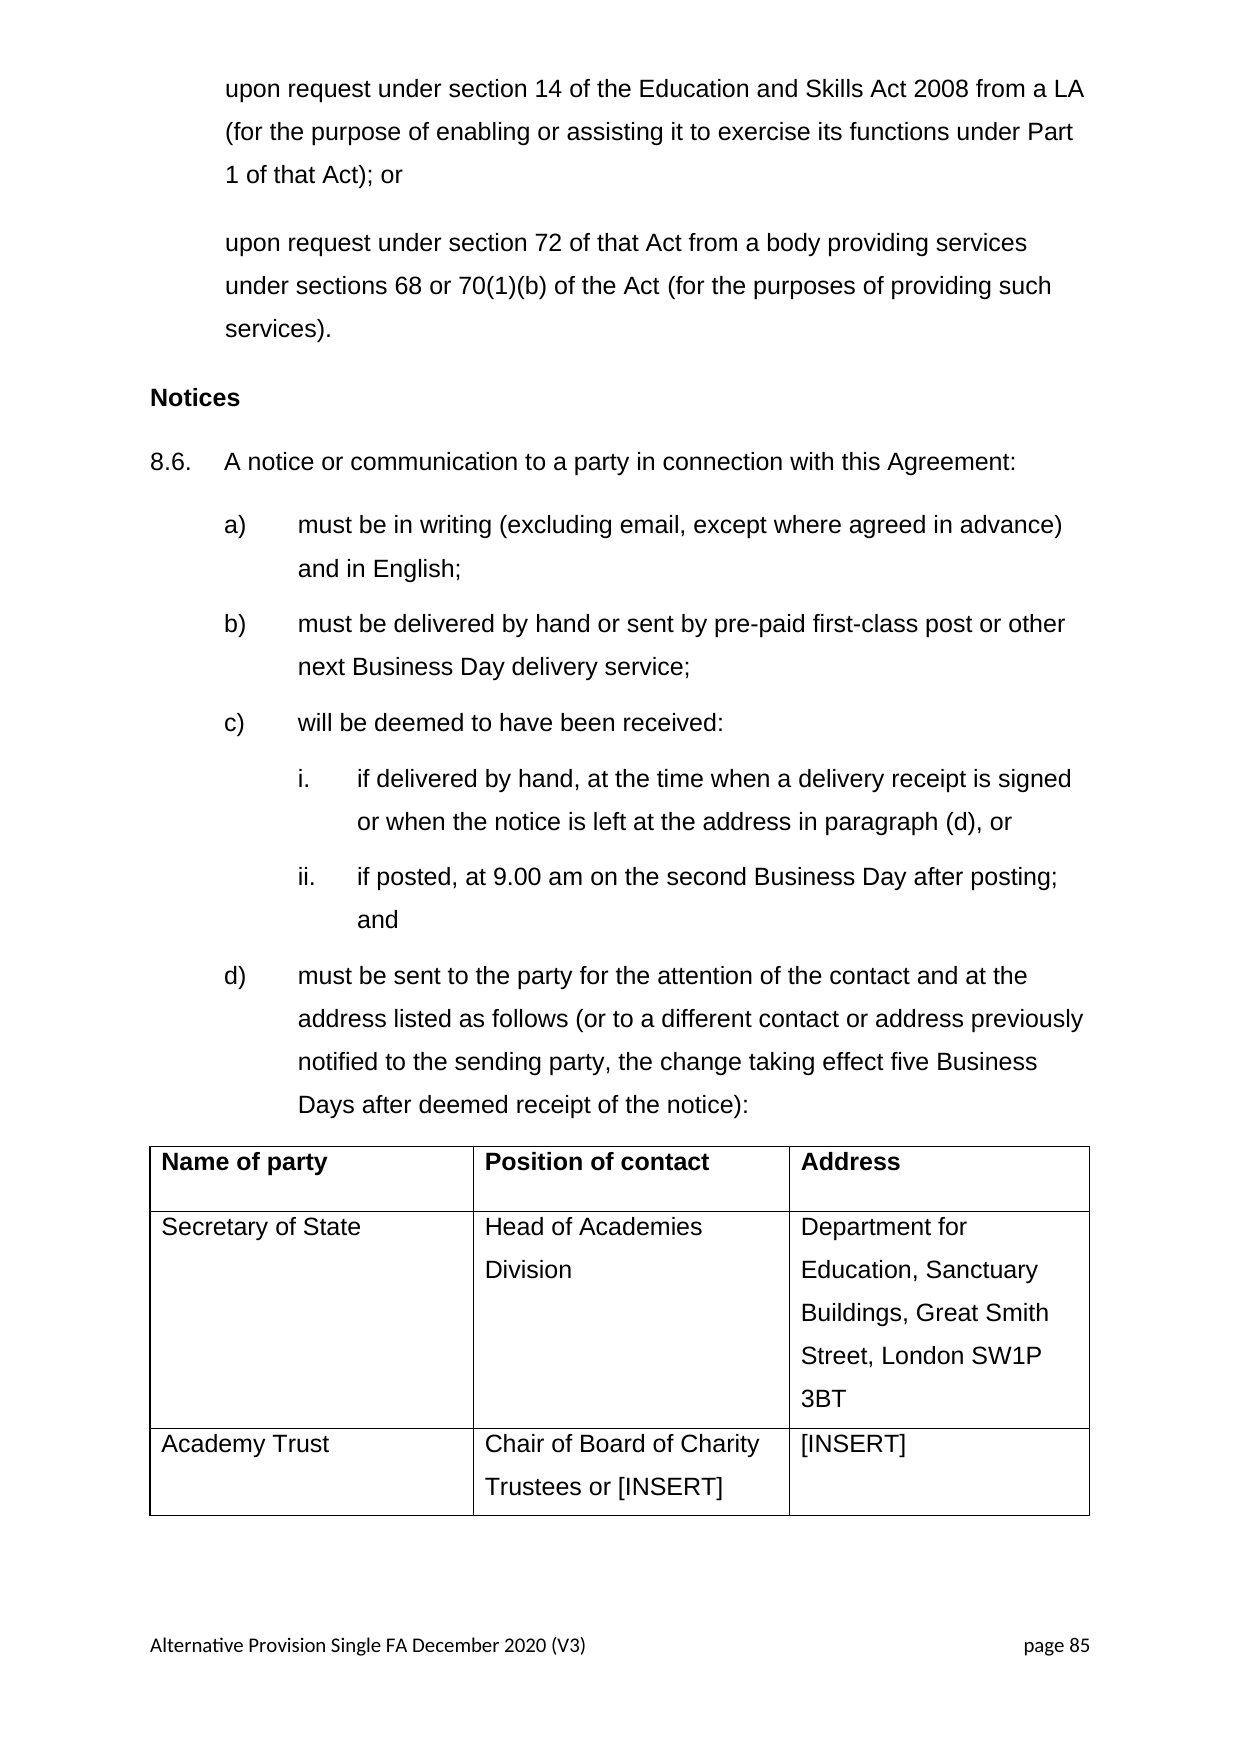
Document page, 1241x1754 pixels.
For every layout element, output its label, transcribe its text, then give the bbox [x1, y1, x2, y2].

text upon request under section 14 of the Education and Skills Act 2008 from a LA (for the purpose of enabling or assisting it to exercise its functions under Part 1 of that Act); or [225, 74, 1090, 189]
table_cell Chair of Board of Charity Trustees or [INSERT] [474, 1429, 789, 1515]
table_header Position of contact [474, 1147, 789, 1211]
table_header Address [790, 1147, 1089, 1211]
list if posted, at 9.00 am on the second Business Day after posting; and [298, 862, 1090, 934]
text upon request under section 72 of that Act from a body providing services under sections 68 or 70(1)(b) of the Act (for the purposes of providing such services). [225, 228, 1090, 343]
subtitle Notices [150, 382, 1090, 411]
table_header Name of party [151, 1147, 473, 1211]
list will be deemed to have been received: [224, 708, 1090, 737]
list A notice or communication to a party in connection with this Agreement: [150, 446, 1090, 475]
table_cell Department for Education, Sanctuary Buildings, Great Smith Street, London SW1P 3BT [790, 1212, 1089, 1427]
list must be sent to the party for the attention of the contact and at the address listed as follows (or to a different contact or address previously notified to the sending party, the change taking effect five Business Days after deemed receipt of the notice): [224, 961, 1090, 1119]
table_cell Head of Academies Division [474, 1212, 789, 1427]
table_cell Academy Trust [151, 1429, 473, 1515]
list must be in writing (excluding email, except where agreed in advance) and in English; [224, 510, 1090, 582]
table_cell [INSERT] [790, 1429, 1089, 1515]
table_cell Secretary of State [151, 1212, 473, 1427]
list must be delivered by hand or sent by pre-paid first-class post or other next Business Day delivery service; [224, 609, 1090, 681]
list if delivered by hand, at the time when a delivery receipt is signed or when the notice is left at the address in paragraph (d), or [298, 763, 1090, 835]
